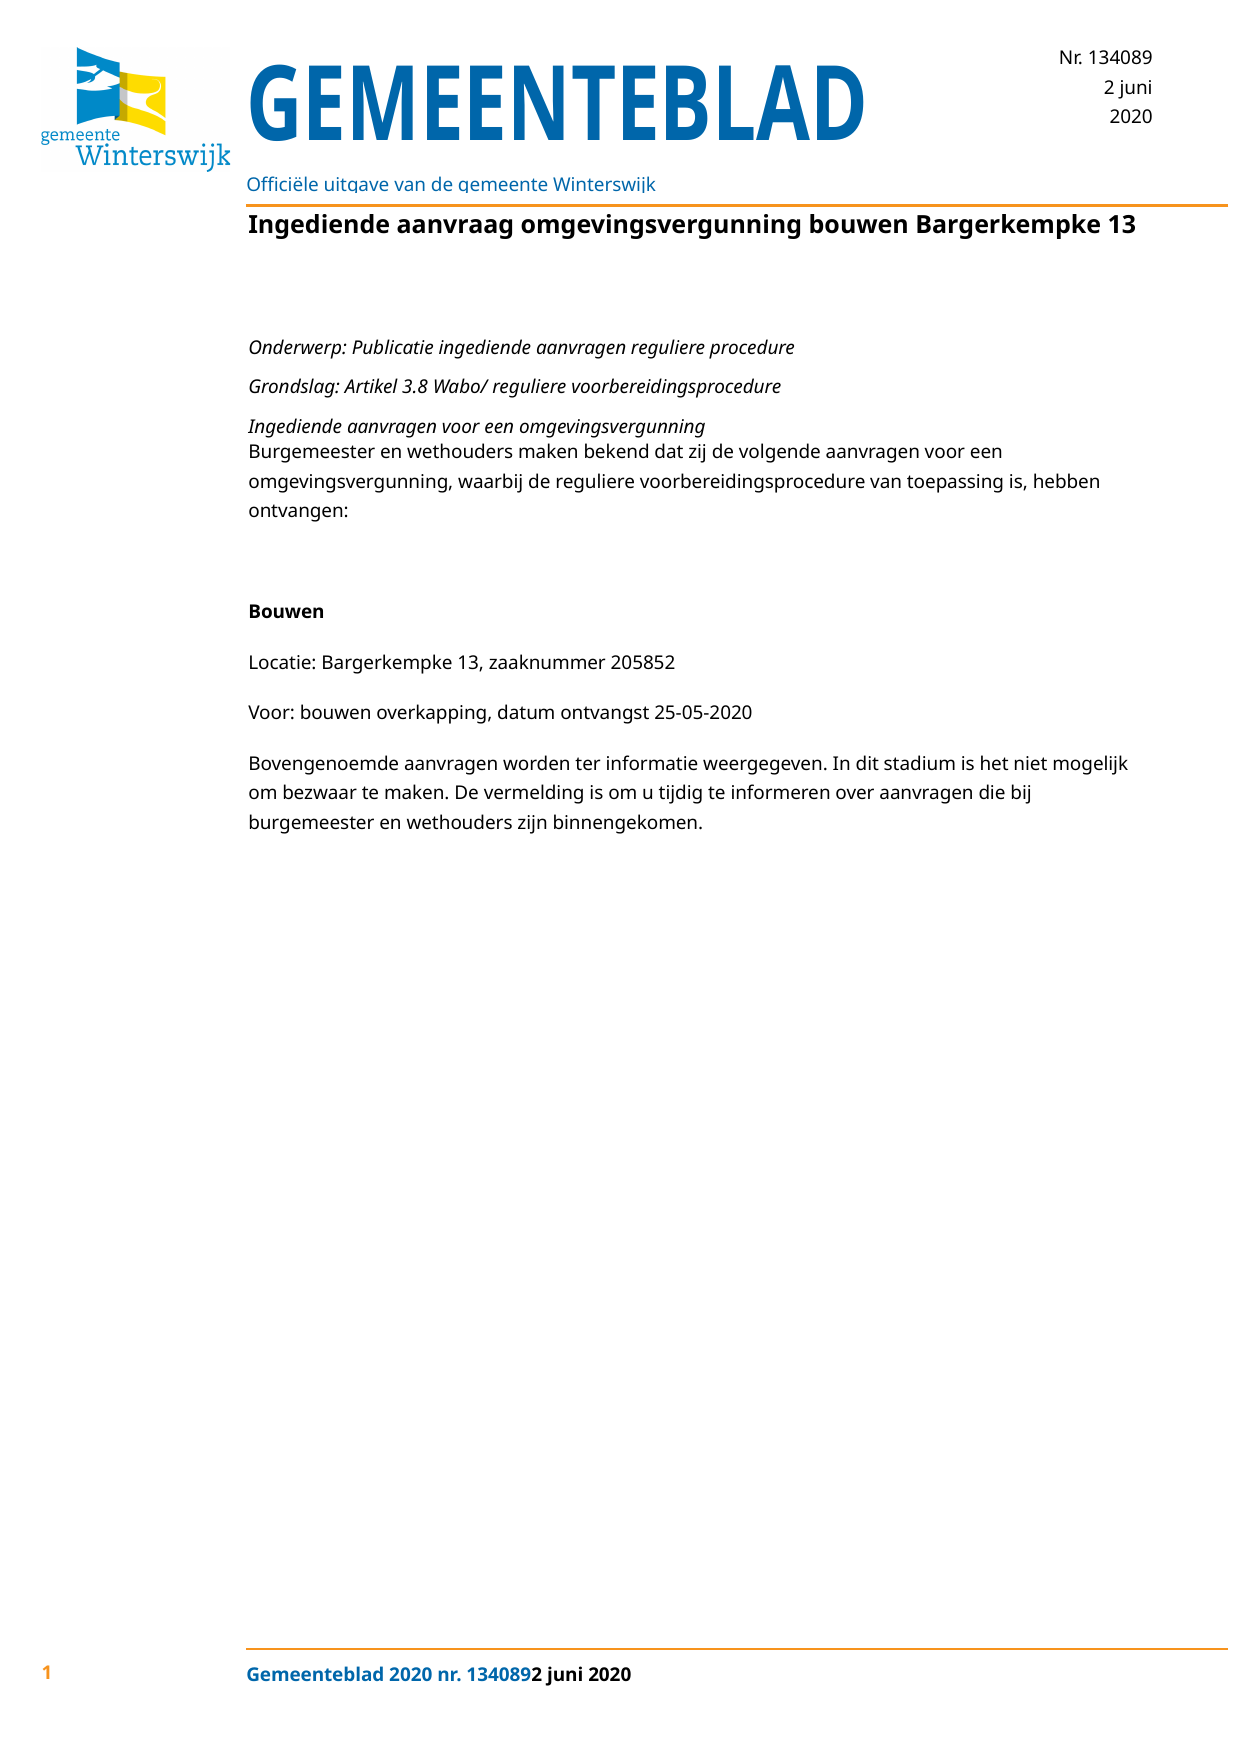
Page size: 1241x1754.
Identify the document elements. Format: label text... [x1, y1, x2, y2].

text Onderwerp: Publicatie ingediende aanvragen reguliere procedure [248, 334, 1152, 360]
text Grondslag: Artikel 3.8 Wabo/ reguliere voorbereidingsprocedure [248, 373, 1152, 399]
picture [41, 47, 231, 172]
picture [225, 153, 231, 162]
text Voor: bouwen overkapping, datum ontvangst 25-05-2020 [248, 699, 1152, 725]
text Ingediende aanvraag omgevingsvergunning bouwen Bargerkempke 13 [248, 207, 1152, 241]
text Locatie: Bargerkempke 13, zaaknummer 205852 [248, 649, 1152, 675]
text Burgemeester en wethouders maken bekend dat zij de volgende aanvragen voor een omgevingsvergunning, waarbij de reguliere voorbereidingsprocedure van toepassing is, hebben ontvangen: [248, 438, 1152, 523]
text Ingediende aanvragen voor een omgevingsvergunning [248, 413, 1152, 438]
text Bovengenoemde aanvragen worden ter informatie weergegeven. In dit stadium is het niet mogelijk om bezwaar te maken. De vermelding is om u tijdig te informeren over aanvragen die bij burgemeester en wethouders zijn binnengekomen. [248, 750, 1152, 835]
text Bouwen [248, 598, 1152, 624]
